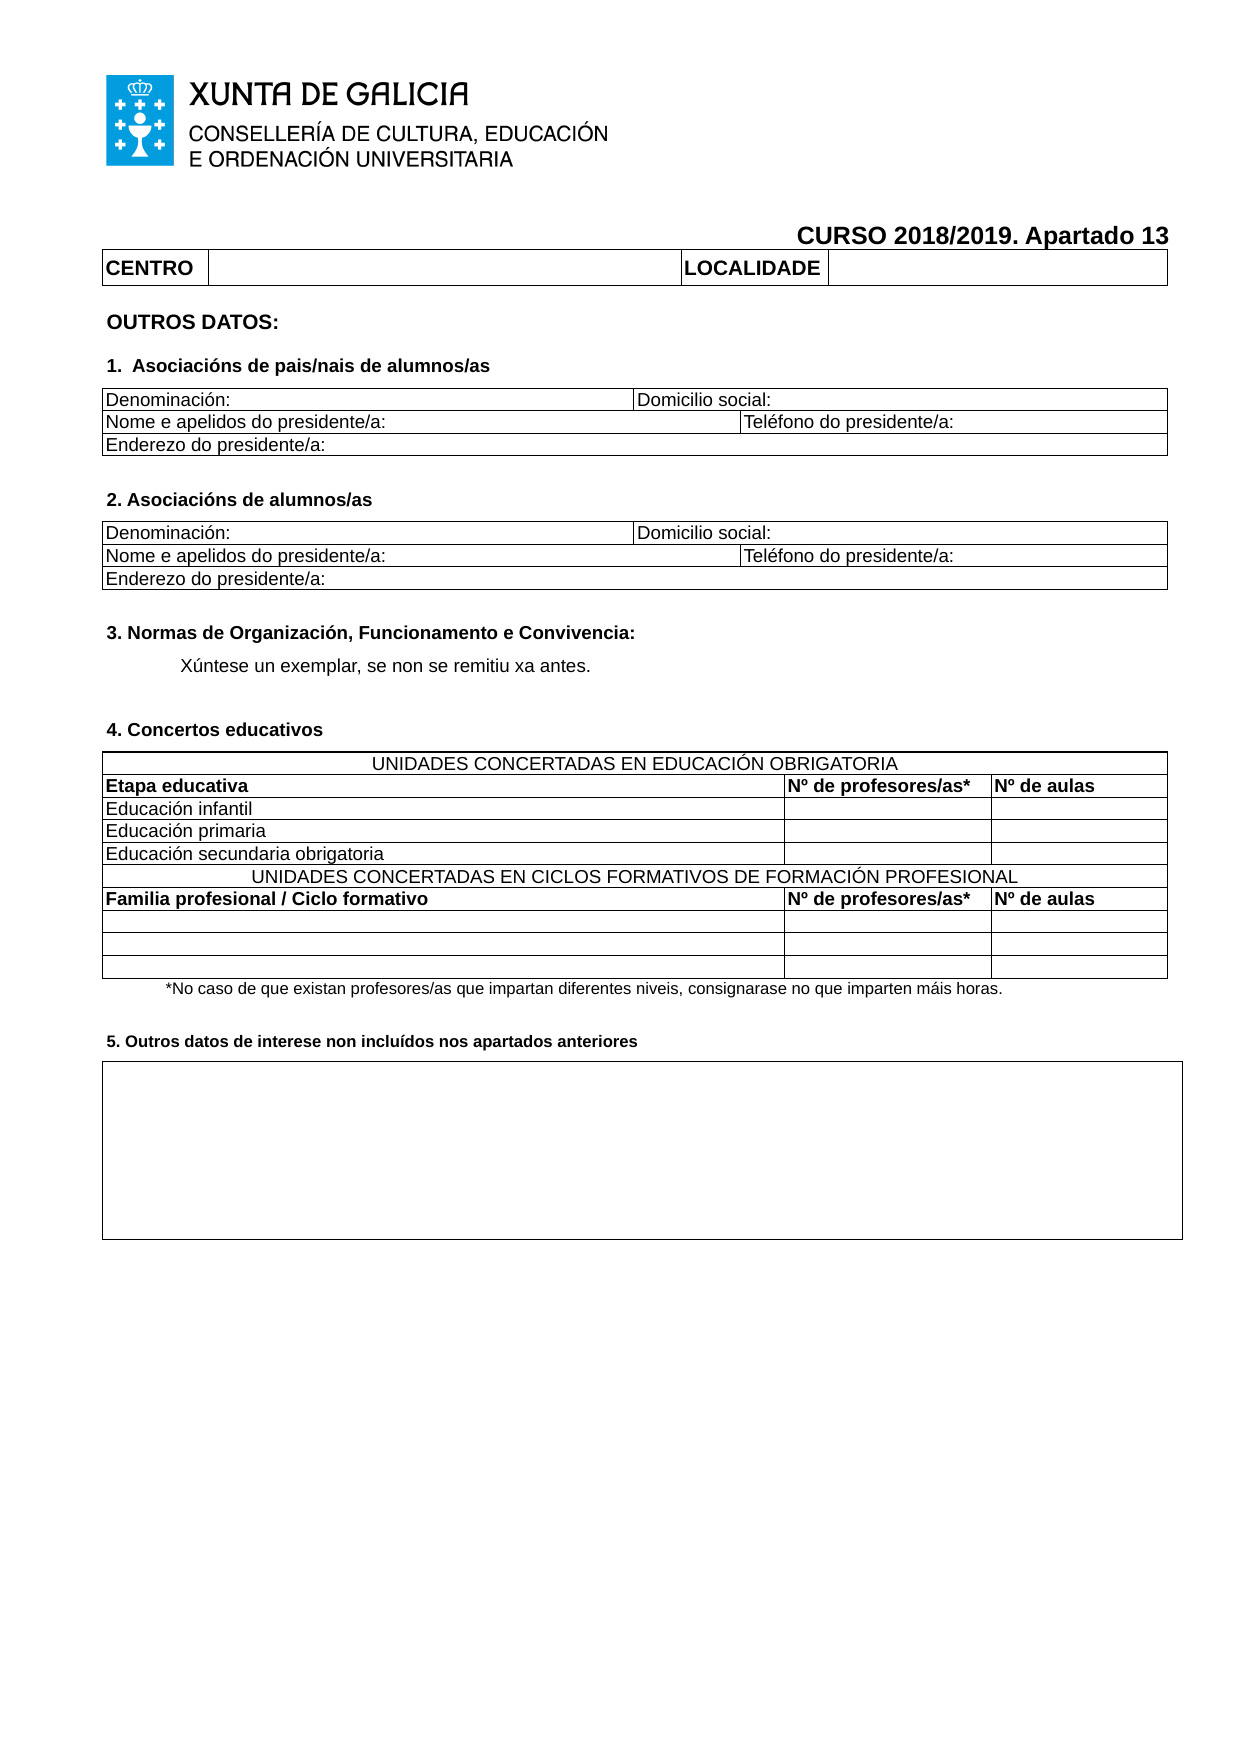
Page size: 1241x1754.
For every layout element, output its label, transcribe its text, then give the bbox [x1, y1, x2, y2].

table_cell [992, 956, 1167, 977]
picture [155, 100, 164, 109]
table_cell Enderezo do presidente/a: [103, 434, 1167, 455]
table_cell Nº de aulas [992, 888, 1167, 909]
picture [129, 126, 151, 156]
table_cell Nº de profesores/as* [785, 775, 991, 797]
picture [155, 120, 164, 129]
picture [106, 75, 607, 167]
table_cell [992, 820, 1167, 842]
table_cell [992, 843, 1167, 864]
table_header UNIDADES CONCERTADAS EN EDUCACIÓN OBRIGATORIA [103, 753, 1167, 774]
table_cell [785, 933, 991, 955]
table_cell Nº de aulas [992, 775, 1167, 797]
picture [155, 140, 164, 149]
table_cell Enderezo do presidente/a: [103, 567, 1167, 589]
table_cell Etapa educativa [103, 775, 784, 797]
text *No caso de que existan profesores/as que impartan diferentes niveis, consignarase no que imparten máis horas. [106, 978, 1181, 998]
table_header Domicilio social: [634, 389, 1167, 410]
table_cell [992, 798, 1167, 819]
picture [135, 100, 145, 109]
table_cell [785, 956, 991, 977]
table_cell Educación primaria [103, 820, 784, 842]
table_cell [785, 798, 991, 819]
table_header CENTRO [103, 250, 208, 285]
table_cell Educación infantil [103, 798, 784, 819]
table_cell Nome e apelidos do presidente/a: [103, 411, 740, 433]
table_cell [785, 843, 991, 864]
table_cell Teléfono do presidente/a: [741, 411, 1167, 433]
table_header [103, 1062, 1182, 1239]
text OUTROS DATOS: [106, 310, 1181, 334]
table_cell [785, 911, 991, 932]
picture [116, 140, 125, 149]
table_cell [992, 911, 1167, 932]
text 1. Asociacións de pais/nais de alumnos/as [106, 355, 1181, 377]
picture [116, 120, 125, 129]
text 2. Asociacións de alumnos/as [106, 489, 1181, 510]
table_cell Nome e apelidos do presidente/a: [103, 545, 740, 566]
table_cell Nº de profesores/as* [785, 888, 991, 909]
table_header Domicilio social: [634, 522, 1167, 544]
table_cell [103, 956, 784, 977]
table_cell Familia profesional / Ciclo formativo [103, 888, 784, 909]
table_cell UNIDADES CONCERTADAS EN CICLOS FORMATIVOS DE FORMACIÓN PROFESIONAL [103, 865, 1167, 887]
picture [135, 113, 145, 123]
text 4. Concertos educativos [106, 719, 1181, 741]
table_header [829, 250, 1167, 285]
table_cell Teléfono do presidente/a: [741, 545, 1167, 566]
text Xúntese un exemplar, se non se remitiu xa antes. [106, 654, 1181, 676]
table_cell [992, 933, 1167, 955]
table_header Denominación: [103, 522, 633, 544]
table_cell [103, 933, 784, 955]
text CURSO 2018/2019. Apartado 13 [106, 221, 1169, 249]
table_header Denominación: [103, 389, 633, 410]
text 5. Outros datos de interese non incluídos nos apartados anteriores [106, 1032, 1181, 1051]
table_header LOCALIDADE [682, 250, 828, 285]
table_cell Educación secundaria obrigatoria [103, 843, 784, 864]
table_header [209, 250, 681, 285]
text 3. Normas de Organización, Funcionamento e Convivencia: [106, 622, 1181, 644]
table_cell [785, 820, 991, 842]
picture [116, 100, 125, 109]
table_cell [103, 911, 784, 932]
